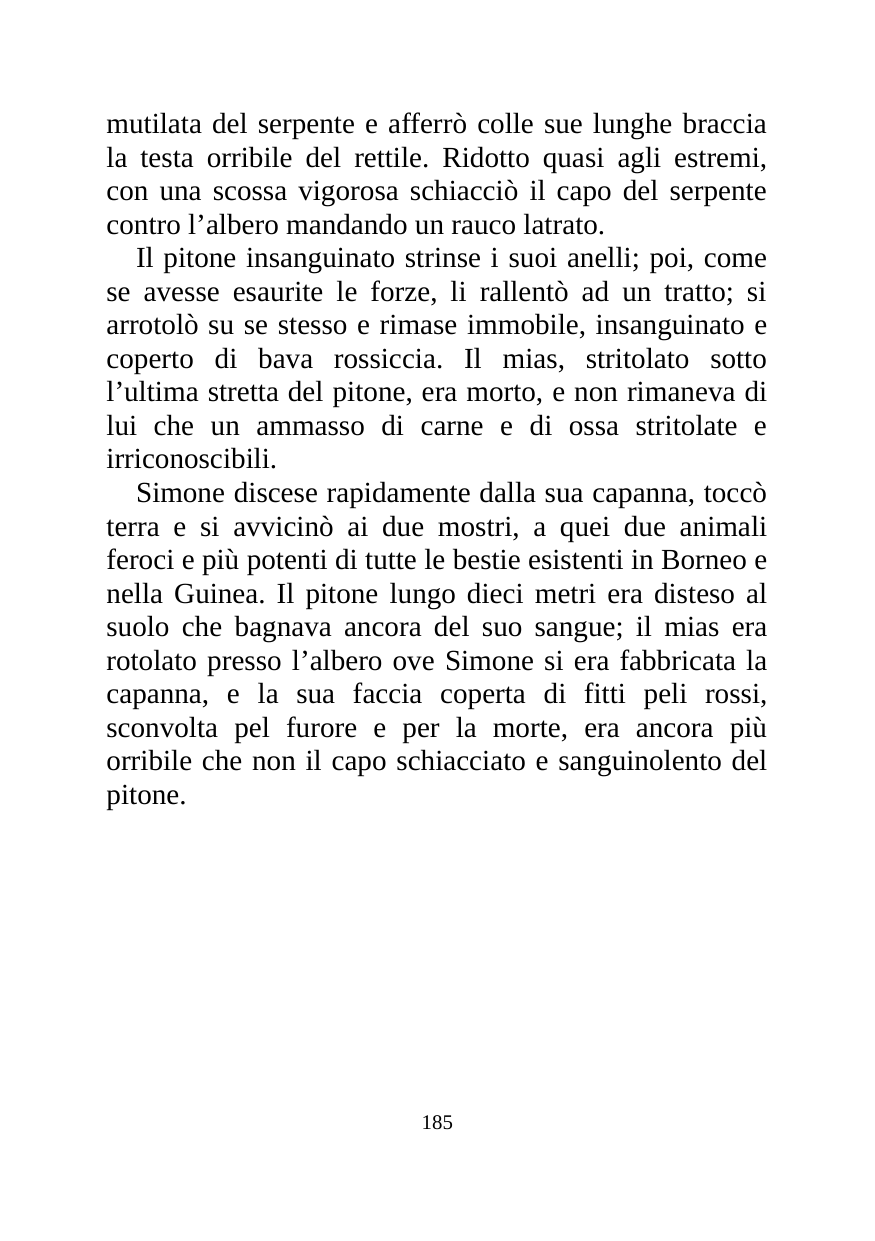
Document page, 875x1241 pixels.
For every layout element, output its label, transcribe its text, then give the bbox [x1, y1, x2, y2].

text Simone discese rapidamente dalla sua capanna, toccò terra e si avvicinò ai due mostri, a quei due animali feroci e più potenti di tutte le bestie esistenti in Borneo e nella Guinea. Il pitone lungo dieci metri era disteso al suolo che bagnava ancora del suo sangue; il mias era rotolato presso l’albero ove Simone si era fabbricata la capanna, e la sua faccia coperta di fitti peli rossi, sconvolta pel furore e per la morte, era ancora più orribile che non il capo schiacciato e sanguinolento del pitone. [106, 475, 768, 811]
text mutilata del serpente e afferrò colle sue lunghe braccia la testa orribile del rettile. Ridotto quasi agli estremi, con una scossa vigorosa schiacciò il capo del serpente contro l’albero mandando un rauco latrato. [106, 106, 768, 240]
text Il pitone insanguinato strinse i suoi anelli; poi, come se avesse esaurite le forze, li rallentò ad un tratto; si arrotolò su se stesso e rimase immobile, insanguinato e coperto di bava rossiccia. Il mias, stritolato sotto l’ultima stretta del pitone, era morto, e non rimaneva di lui che un ammasso di carne e di ossa stritolate e irriconoscibili. [106, 240, 768, 475]
